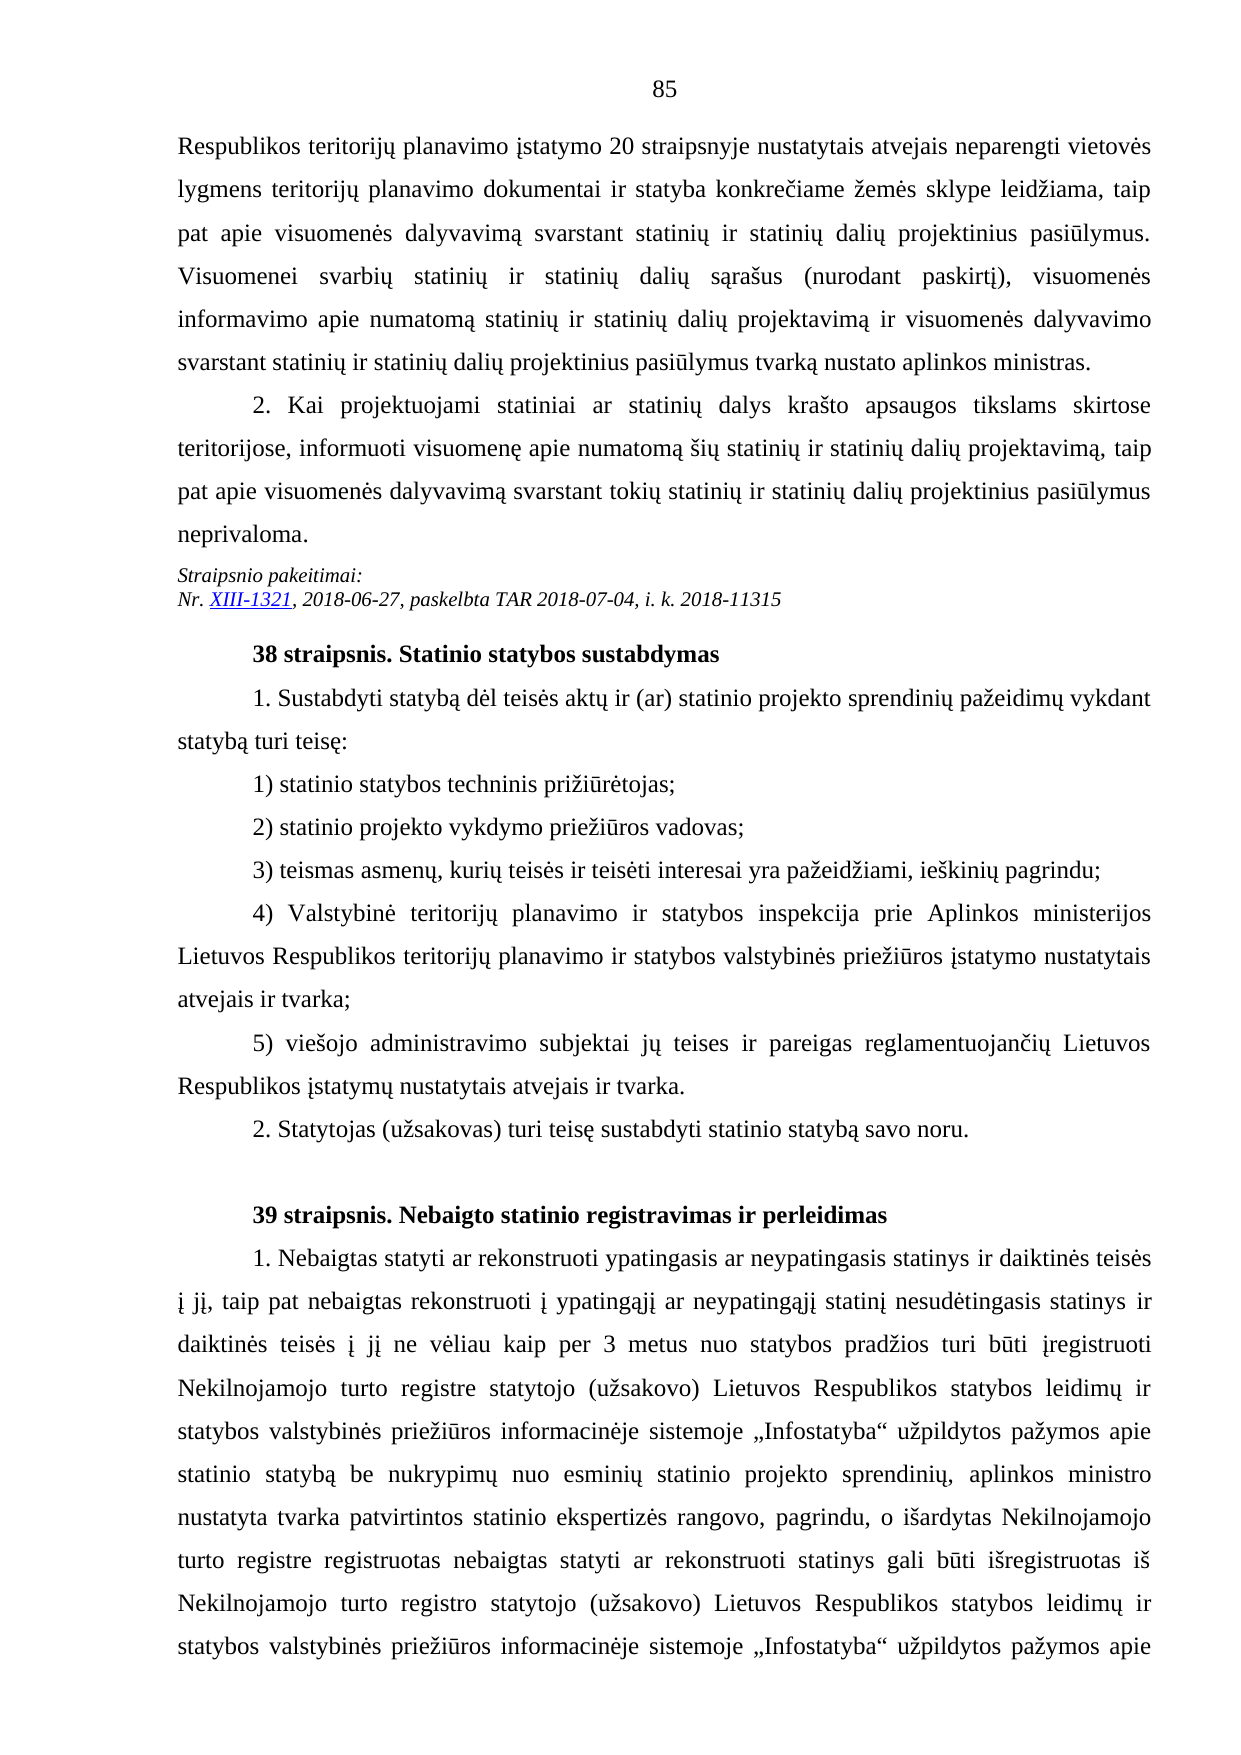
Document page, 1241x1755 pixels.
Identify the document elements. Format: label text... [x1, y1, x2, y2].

text 2. Statytojas (užsakovas) turi teisę sustabdyti statinio statybą savo noru. [177, 1114, 1152, 1143]
text Nr. XIII-1321, 2018-06-27, paskelbta TAR 2018-07-04, i. k. 2018-11315 [177, 587, 1152, 611]
text 1. Sustabdyti statybą dėl teisės aktų ir (ar) statinio projekto sprendinių pažeidimų vykdant statybą turi teisę: [177, 683, 1152, 754]
text 1) statinio statybos techninis prižiūrėtojas; [177, 769, 1152, 798]
text 5) viešojo administravimo subjektai jų teises ir pareigas reglamentuojančių Lietuvos Respublikos įstatymų nustatytais atvejais ir tvarka. [177, 1028, 1152, 1099]
text 3) teismas asmenų, kurių teisės ir teisėti interesai yra pažeidžiami, ieškinių pagrindu; [177, 855, 1152, 884]
text 2) statinio projekto vykdymo priežiūros vadovas; [177, 812, 1152, 841]
text 4) Valstybinė teritorijų planavimo ir statybos inspekcija prie Aplinkos ministerijos Lietuvos Respublikos teritorijų planavimo ir statybos valstybinės priežiūros įstatymo nustatytais atvejais ir tvarka; [177, 898, 1152, 1013]
text Respublikos teritorijų planavimo įstatymo 20 straipsnyje nustatytais atvejais neparengti vietovės lygmens teritorijų planavimo dokumentai ir statyba konkrečiame žemės sklype leidžiama, taip pat apie visuomenės dalyvavimą svarstant statinių ir statinių dalių projektinius pasiūlymus. Visuomenei svarbių statinių ir statinių dalių sąrašus (nurodant paskirtį), visuomenės informavimo apie numatomą statinių ir statinių dalių projektavimą ir visuomenės dalyvavimo svarstant statinių ir statinių dalių projektinius pasiūlymus tvarką nustato aplinkos ministras. [177, 131, 1152, 376]
text 38 straipsnis. Statinio statybos sustabdymas [177, 639, 1152, 668]
text 1. Nebaigtas statyti ar rekonstruoti ypatingasis ar neypatingasis statinys ir daiktinės teisės į jį, taip pat nebaigtas rekonstruoti į ypatingąjį ar neypatingąjį statinį nesudėtingasis statinys ir daiktinės teisės į jį ne vėliau kaip per 3 metus nuo statybos pradžios turi būti įregistruoti Nekilnojamojo turto registre statytojo (užsakovo) Lietuvos Respublikos statybos leidimų ir statybos valstybinės priežiūros informacinėje sistemoje „Infostatyba“ užpildytos pažymos apie statinio statybą be nukrypimų nuo esminių statinio projekto sprendinių, aplinkos ministro nustatyta tvarka patvirtintos statinio ekspertizės rangovo, pagrindu, o išardytas Nekilnojamojo turto registre registruotas nebaigtas statyti ar rekonstruoti statinys gali būti išregistruotas iš Nekilnojamojo turto registro statytojo (užsakovo) Lietuvos Respublikos statybos leidimų ir statybos valstybinės priežiūros informacinėje sistemoje „Infostatyba“ užpildytos pažymos apie [177, 1243, 1152, 1660]
text Straipsnio pakeitimai: [177, 563, 1152, 587]
text 39 straipsnis. Nebaigto statinio registravimas ir perleidimas [177, 1200, 1152, 1229]
text 2. Kai projektuojami statiniai ar statinių dalys krašto apsaugos tikslams skirtose teritorijose, informuoti visuomenę apie numatomą šių statinių ir statinių dalių projektavimą, taip pat apie visuomenės dalyvavimą svarstant tokių statinių ir statinių dalių projektinius pasiūlymus neprivaloma. [177, 390, 1152, 548]
